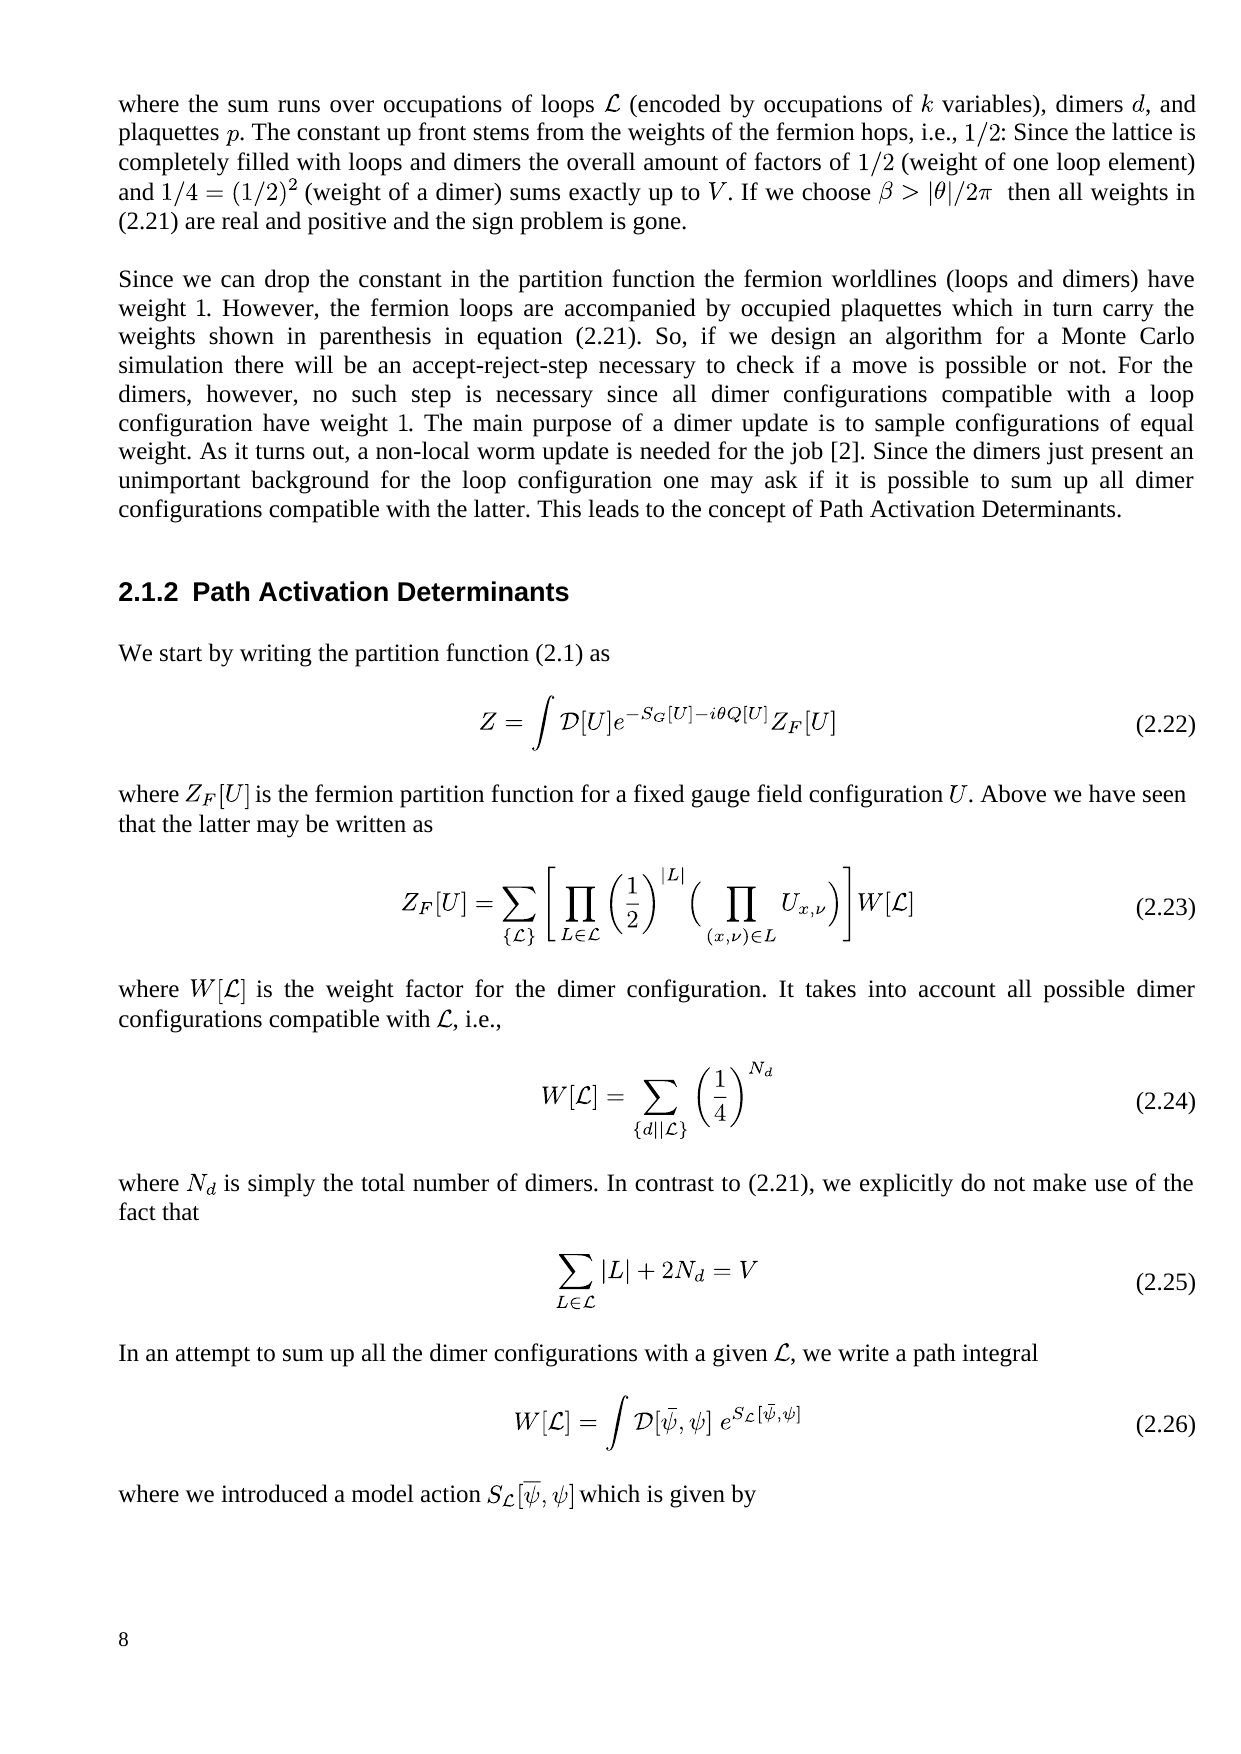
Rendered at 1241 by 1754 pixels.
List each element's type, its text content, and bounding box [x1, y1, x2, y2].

text [118, 1254, 573, 1309]
text where is simply the total number of dimers. In contrast to (2.21), we explicitly do not make use of the fact that [118, 1168, 1196, 1225]
text [118, 867, 507, 946]
text where is the fermion partition function for a fixed gauge field configuration . Above we have seen that the latter may be written as [118, 779, 1196, 838]
text where is the weight factor for the dimer configuration. It takes into account all possible dimer configurations compatible with , i.e., [118, 974, 1196, 1033]
text (2.22) [537, 695, 1196, 751]
text We start by writing the partition function (2.1) as [118, 638, 1196, 667]
text (2.25) [590, 1254, 1196, 1309]
text In an attempt to sum up all the dimer configurations with a given , we write a path integral [118, 1338, 1196, 1367]
subtitle Path Activation Determinants [118, 576, 1196, 608]
text (2.24) [684, 1062, 1196, 1139]
text where the sum runs over occupations of loops (encoded by occupations of variables), dimers , and plaquettes . The constant up front stems from the weights of the fermion hops, i.e., : Since the lattice is completely filled with loops and dimers the overall amount of factors of (weight of one loop element) and (weight of a dimer) sums exactly up to . If we choose then all weights in (2.21) are real and positive and the sign problem is gone. [118, 89, 1196, 235]
text where we introduced a model action which is given by [118, 1479, 1196, 1509]
text (2.26) [611, 1395, 1196, 1451]
text Since we can drop the constant in the partition function the fermion worldlines (loops and dimers) have weight . However, the fermion loops are accompanied by occupied plaquettes which in turn carry the weights shown in parenthesis in equation (2.21). So, if we design an algorithm for a Monte Carlo simulation there will be an accept-reject-step necessary to check if a move is possible or not. For the dimers, however, no such step is necessary since all dimer configurations compatible with a loop configuration have weight . The main purpose of a dimer update is to sample configurations of equal weight. As it turns out, a non-local worm update is needed for the job [2]. Since the dimers just present an unimportant background for the loop configuration one may ask if it is possible to sum up all dimer configurations compatible with the latter. This leads to the concept of Path Activation Determinants. [118, 264, 1196, 523]
text [118, 1062, 637, 1139]
text (2.23) [745, 867, 1196, 946]
text [118, 695, 550, 751]
text [118, 1395, 624, 1451]
